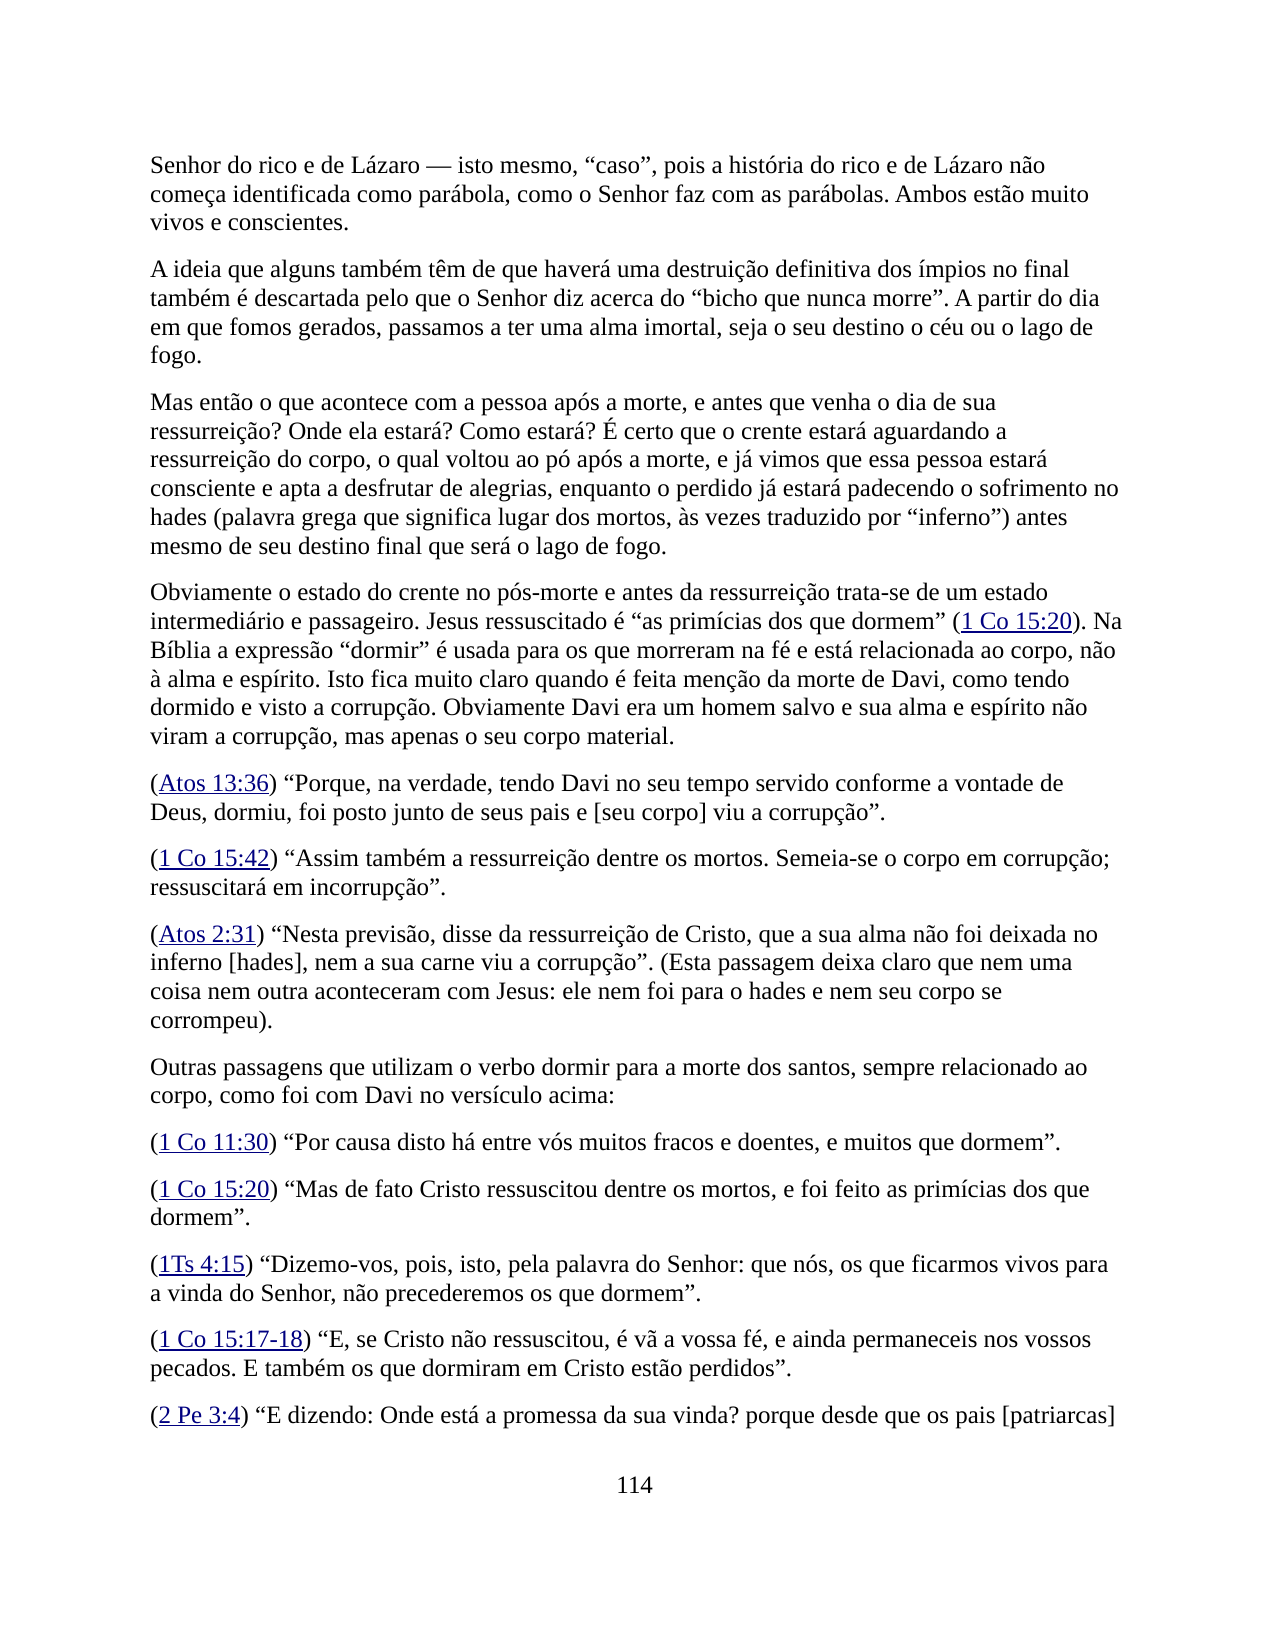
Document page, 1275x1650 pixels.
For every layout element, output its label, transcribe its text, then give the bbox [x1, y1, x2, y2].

text (1 Co 15:20) “Mas de fato Cristo ressuscitou dentre os mortos, e foi feito as primícias dos que dormem”. [150, 1174, 1125, 1231]
text (2 Pe 3:4) “E dizendo: Onde está a promessa da sua vinda? porque desde que os pais [patriarcas] [150, 1400, 1125, 1429]
text (1Ts 4:15) “Dizemo-vos, pois, isto, pela palavra do Senhor: que nós, os que ficarmos vivos para a vinda do Senhor, não precederemos os que dormem”. [150, 1249, 1125, 1307]
text Outras passagens que utilizam o verbo dormir para a morte dos santos, sempre relacionado ao corpo, como foi com Davi no versículo acima: [150, 1052, 1125, 1109]
text (1 Co 15:17-18) “E, se Cristo não ressuscitou, é vã a vossa fé, e ainda permaneceis nos vossos pecados. E também os que dormiram em Cristo estão perdidos”. [150, 1324, 1125, 1382]
text Mas então o que acontece com a pessoa após a morte, e antes que venha o dia de sua ressurreição? Onde ela estará? Como estará? É certo que o crente estará aguardando a ressurreição do corpo, o qual voltou ao pó após a morte, e já vimos que essa pessoa estará consciente e apta a desfrutar de alegrias, enquanto o perdido já estará padecendo o sofrimento no hades (palavra grega que significa lugar dos mortos, às vezes traduzido por “inferno”) antes mesmo de seu destino final que será o lago de fogo. [150, 387, 1125, 559]
text (Atos 2:31) “Nesta previsão, disse da ressurreição de Cristo, que a sua alma não foi deixada no inferno [hades], nem a sua carne viu a corrupção”. (Esta passagem deixa claro que nem uma coisa nem outra aconteceram com Jesus: ele nem foi para o hades e nem seu corpo se corrompeu). [150, 919, 1125, 1034]
text (1 Co 15:42) “Assim também a ressurreição dentre os mortos. Semeia-se o corpo em corrupção; ressuscitará em incorrupção”. [150, 843, 1125, 901]
text A ideia que alguns também têm de que haverá uma destruição definitiva dos ímpios no final também é descartada pelo que o Senhor diz acerca do “bicho que nunca morre”. A partir do dia em que fomos gerados, passamos a ter uma alma imortal, seja o seu destino o céu ou o lago de fogo. [150, 254, 1125, 369]
text Senhor do rico e de Lázaro — isto mesmo, “caso”, pois a história do rico e de Lázaro não começa identificada como parábola, como o Senhor faz com as parábolas. Ambos estão muito vivos e conscientes. [150, 150, 1125, 236]
text Obviamente o estado do crente no pós-morte e antes da ressurreição trata-se de um estado intermediário e passageiro. Jesus ressuscitado é “as primícias dos que dormem” (1 Co 15:20). Na Bíblia a expressão “dormir” é usada para os que morreram na fé e está relacionada ao corpo, não à alma e espírito. Isto fica muito claro quando é feita menção da morte de Davi, como tendo dormido e visto a corrupção. Obviamente Davi era um homem salvo e sua alma e espírito não viram a corrupção, mas apenas o seu corpo material. [150, 577, 1125, 750]
text (Atos 13:36) “Porque, na verdade, tendo Davi no seu tempo servido conforme a vontade de Deus, dormiu, foi posto junto de seus pais e [seu corpo] viu a corrupção”. [150, 768, 1125, 825]
text (1 Co 11:30) “Por causa disto há entre vós muitos fracos e doentes, e muitos que dormem”. [150, 1127, 1125, 1156]
